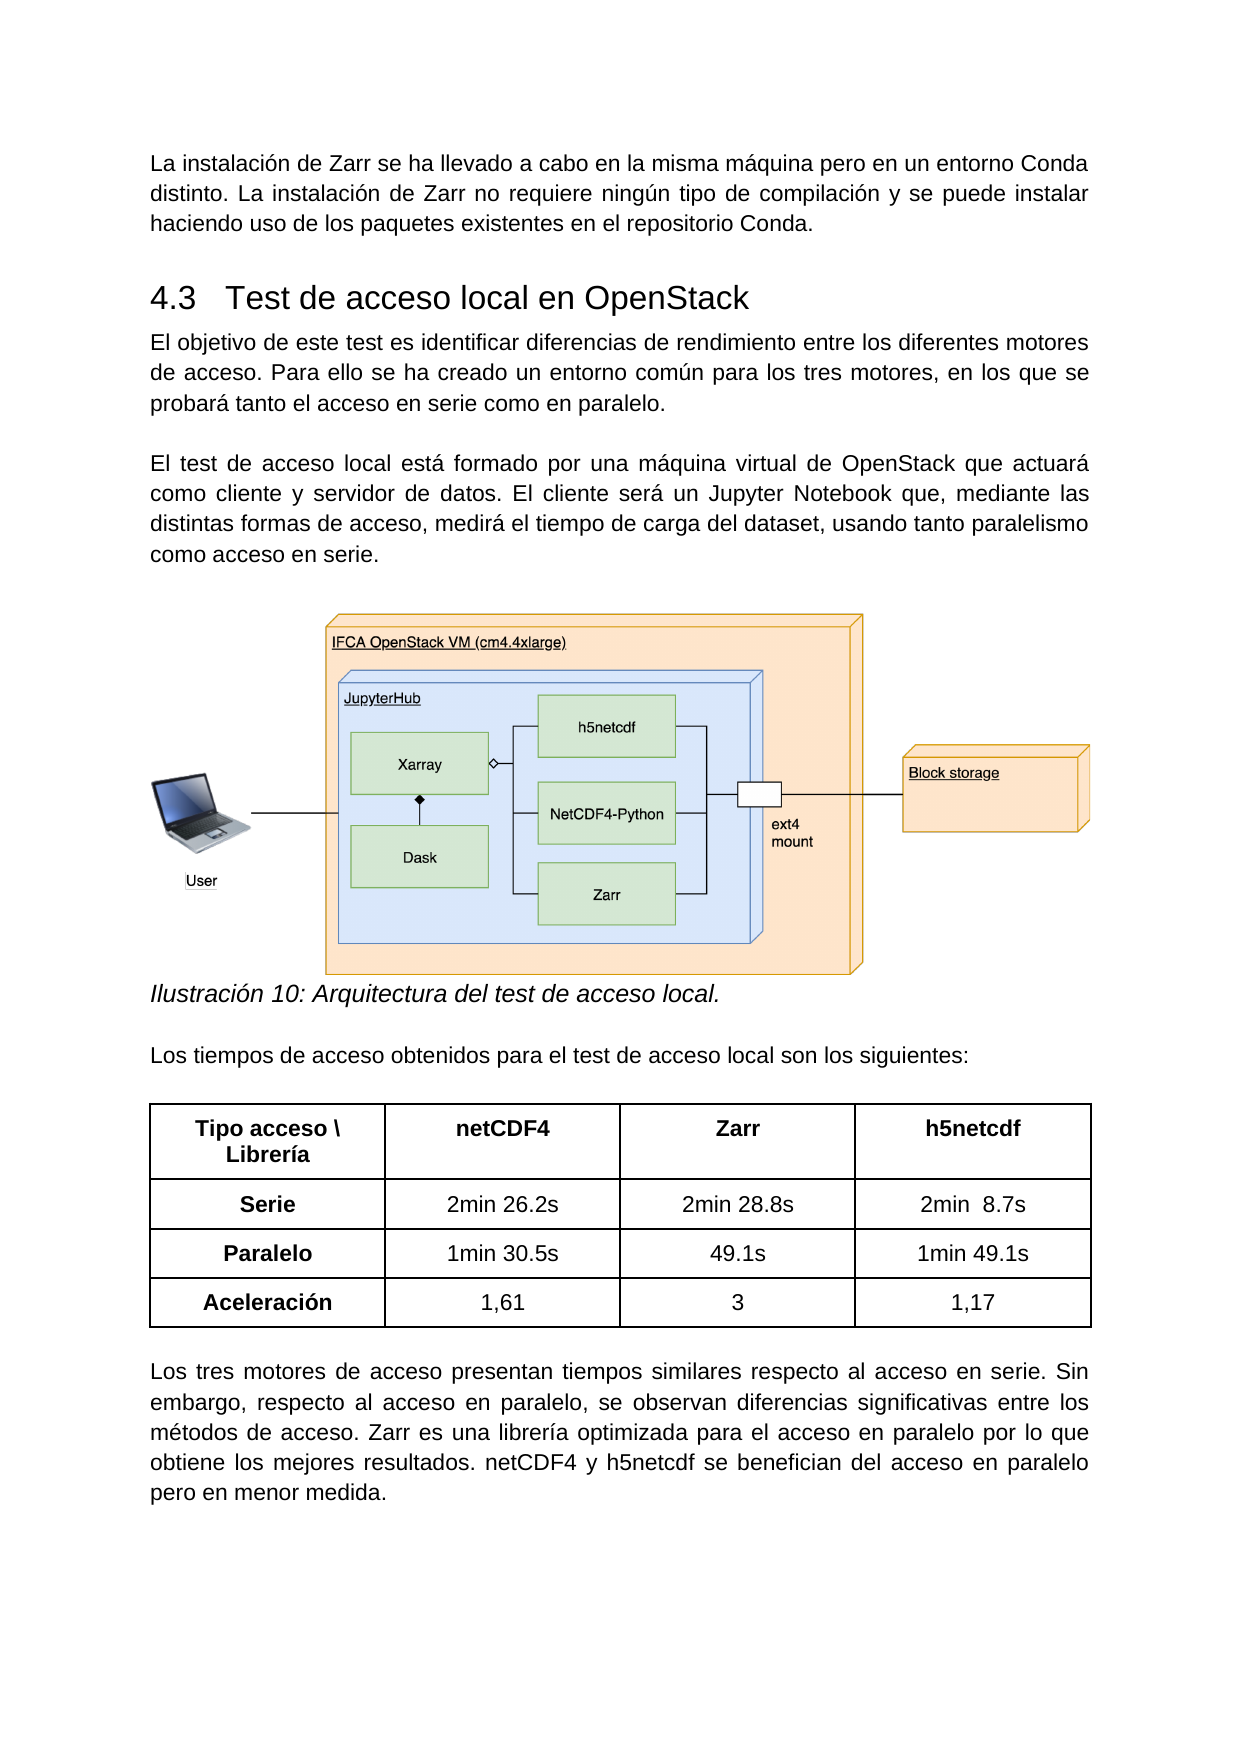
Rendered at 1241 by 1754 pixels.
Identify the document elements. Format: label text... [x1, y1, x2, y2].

table_header Zarr [621, 1105, 854, 1178]
table_header h5netcdf [856, 1105, 1090, 1178]
text El objetivo de este test es identificar diferencias de rendimiento entre los diferentes motores de acceso. Para ello se ha creado un entorno común para los tres motores, en los que se probará tanto el acceso en serie como en paralelo. [150, 329, 1090, 416]
table_cell 1min 30.5s [386, 1230, 619, 1277]
table_cell 3 [621, 1279, 854, 1326]
text Los tres motores de acceso presentan tiempos similares respecto al acceso en serie. Sin embargo, respecto al acceso en paralelo, se observan diferencias significativas entre los métodos de acceso. Zarr es una librería optimizada para el acceso en paralelo por lo que obtiene los mejores resultados. netCDF4 y h5netcdf se benefician del acceso en paralelo pero en menor medida. [150, 1358, 1090, 1505]
picture [150, 613, 1091, 975]
text Los tiempos de acceso obtenidos para el test de acceso local son los siguientes: [150, 1042, 1090, 1068]
table_cell 1,61 [386, 1279, 619, 1326]
table_cell Paralelo [151, 1230, 384, 1277]
table_header Tipo acceso \ Librería [151, 1105, 384, 1178]
table_cell 2min 8.7s [856, 1180, 1090, 1227]
text Ilustración 10: Arquitectura del test de acceso local. [150, 975, 1119, 1008]
text La instalación de Zarr se ha llevado a cabo en la misma máquina pero en un entorno Conda distinto. La instalación de Zarr no requiere ningún tipo de compilación y se puede instalar haciendo uso de los paquetes existentes en el repositorio Conda. [150, 150, 1090, 237]
table_cell 1min 49.1s [856, 1230, 1090, 1277]
table_cell 1,17 [856, 1279, 1090, 1326]
subtitle Test de acceso local en OpenStack [150, 278, 1090, 317]
table_cell Serie [151, 1180, 384, 1227]
table_cell Aceleración [151, 1279, 384, 1326]
text El test de acceso local está formado por una máquina virtual de OpenStack que actuará como cliente y servidor de datos. El cliente será un Jupyter Notebook que, mediante las distintas formas de acceso, medirá el tiempo de carga del dataset, usando tanto paralelismo como acceso en serie. [150, 450, 1090, 567]
table_cell 49.1s [621, 1230, 854, 1277]
table_cell 2min 28.8s [621, 1180, 854, 1227]
table_cell 2min 26.2s [386, 1180, 619, 1227]
table_header netCDF4 [386, 1105, 619, 1178]
